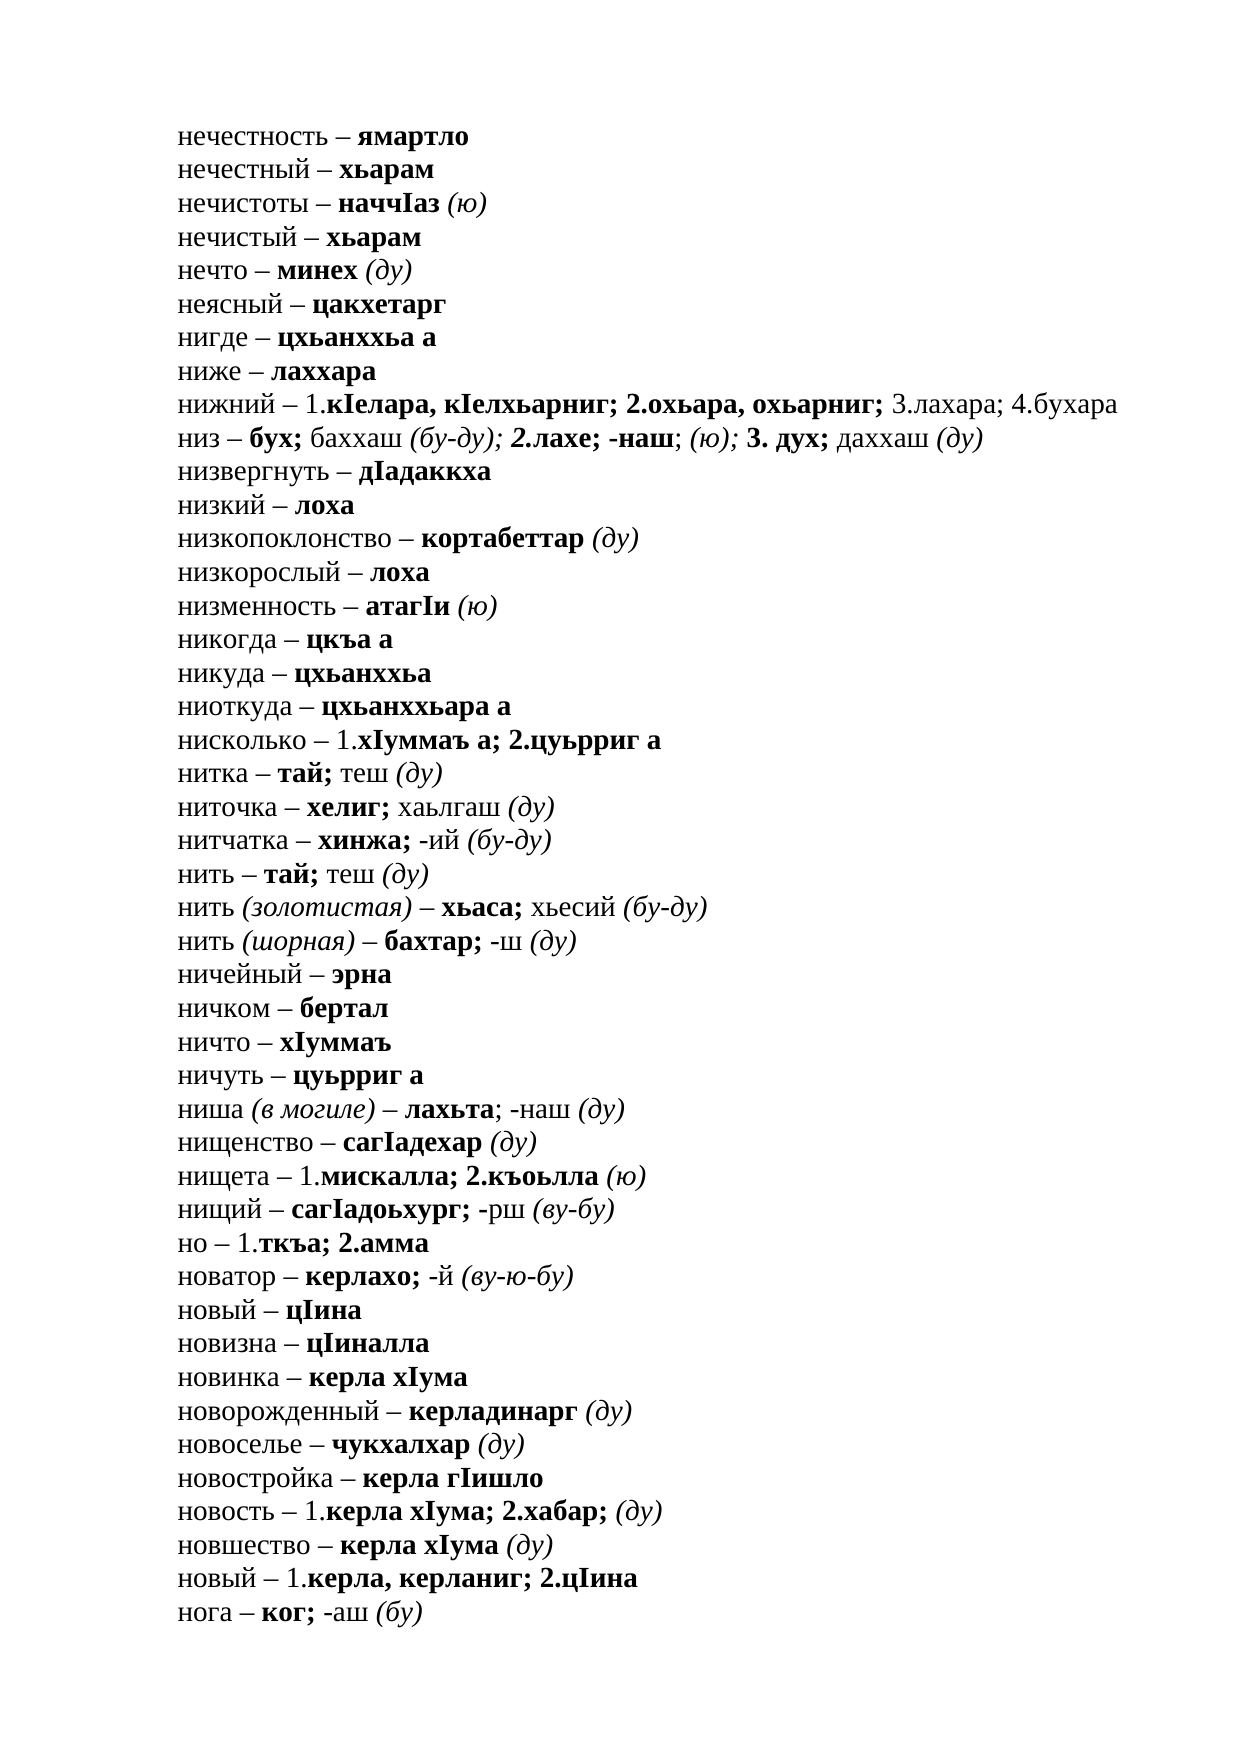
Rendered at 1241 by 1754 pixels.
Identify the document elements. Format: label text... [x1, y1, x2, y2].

text нечистый – хьарам [177, 219, 1152, 252]
text нищенство – сагӀадехар (ду) [177, 1124, 1152, 1158]
text но – 1.ткъа; 2.амма [177, 1225, 1152, 1258]
text новость – 1.керла хӀума; 2.хабар; (ду) [177, 1493, 1152, 1527]
text ничейный – эрна [177, 957, 1152, 990]
text нить – тай; теш (ду) [177, 856, 1152, 889]
text нить (золотистая) – хьаса; хьесий (бу-ду) [177, 889, 1152, 923]
text ниже – лаххара [177, 353, 1152, 386]
text ниоткуда – цхьанххьара а [177, 688, 1152, 722]
text нищий – сагӀадоьхург; -рш (ву-бу) [177, 1191, 1152, 1225]
text нечистоты – наччӀаз (ю) [177, 185, 1152, 219]
text новатор – керлахо; -й (ву-ю-бу) [177, 1258, 1152, 1292]
text ничуть – цуьрриг а [177, 1057, 1152, 1091]
text низменность – атагӀи (ю) [177, 588, 1152, 621]
text нога – ког; -аш (бу) [177, 1594, 1152, 1627]
text нищета – 1.мискалла; 2.къоьлла (ю) [177, 1158, 1152, 1191]
text новорожденный – керладинарг (ду) [177, 1393, 1152, 1426]
text ничком – бертал [177, 990, 1152, 1024]
text нигде – цхьанххьа а [177, 319, 1152, 353]
text ниточка – хелиг; хаьлгаш (ду) [177, 789, 1152, 822]
text новоселье – чукхалхар (ду) [177, 1426, 1152, 1460]
text нечто – минех (ду) [177, 252, 1152, 286]
text никогда – цкъа а [177, 621, 1152, 655]
text новый – 1.керла, керланиг; 2.цӀина [177, 1560, 1152, 1594]
text низкий – лоха [177, 487, 1152, 521]
text новостройка – керла гӀишло [177, 1460, 1152, 1493]
text нижний – 1.кӀелара, кӀелхьарниг; 2.охьара, охьарниг; 3.лахара; 4.бухара [177, 386, 1152, 420]
text неясный – цакхетарг [177, 286, 1152, 319]
text нечестный – хьарам [177, 152, 1152, 185]
text новшество – керла хӀума (ду) [177, 1527, 1152, 1560]
text ниша (в могиле) – лахьта; -наш (ду) [177, 1091, 1152, 1124]
text новинка – керла хӀума [177, 1359, 1152, 1393]
text низкорослый – лоха [177, 554, 1152, 588]
text никуда – цхьанххьа [177, 655, 1152, 688]
text нитка – тай; теш (ду) [177, 755, 1152, 789]
text нить (шорная) – бахтар; -ш (ду) [177, 923, 1152, 957]
text новый – цӀина [177, 1292, 1152, 1326]
text низ – бух; баххаш (бу-ду); 2.лахе; -наш; (ю); 3. дух; даххаш (ду) [177, 420, 1152, 453]
text низкопоклонство – кортабеттар (ду) [177, 521, 1152, 554]
text ничто – хӀуммаъ [177, 1024, 1152, 1057]
text нечестность – ямартло [177, 118, 1152, 152]
text низвергнуть – дӀадаккха [177, 453, 1152, 487]
text нитчатка – хинжа; -ий (бу-ду) [177, 822, 1152, 856]
text новизна – цӀиналла [177, 1326, 1152, 1359]
text нисколько – 1.хӀуммаъ а; 2.цуьрриг а [177, 722, 1152, 755]
